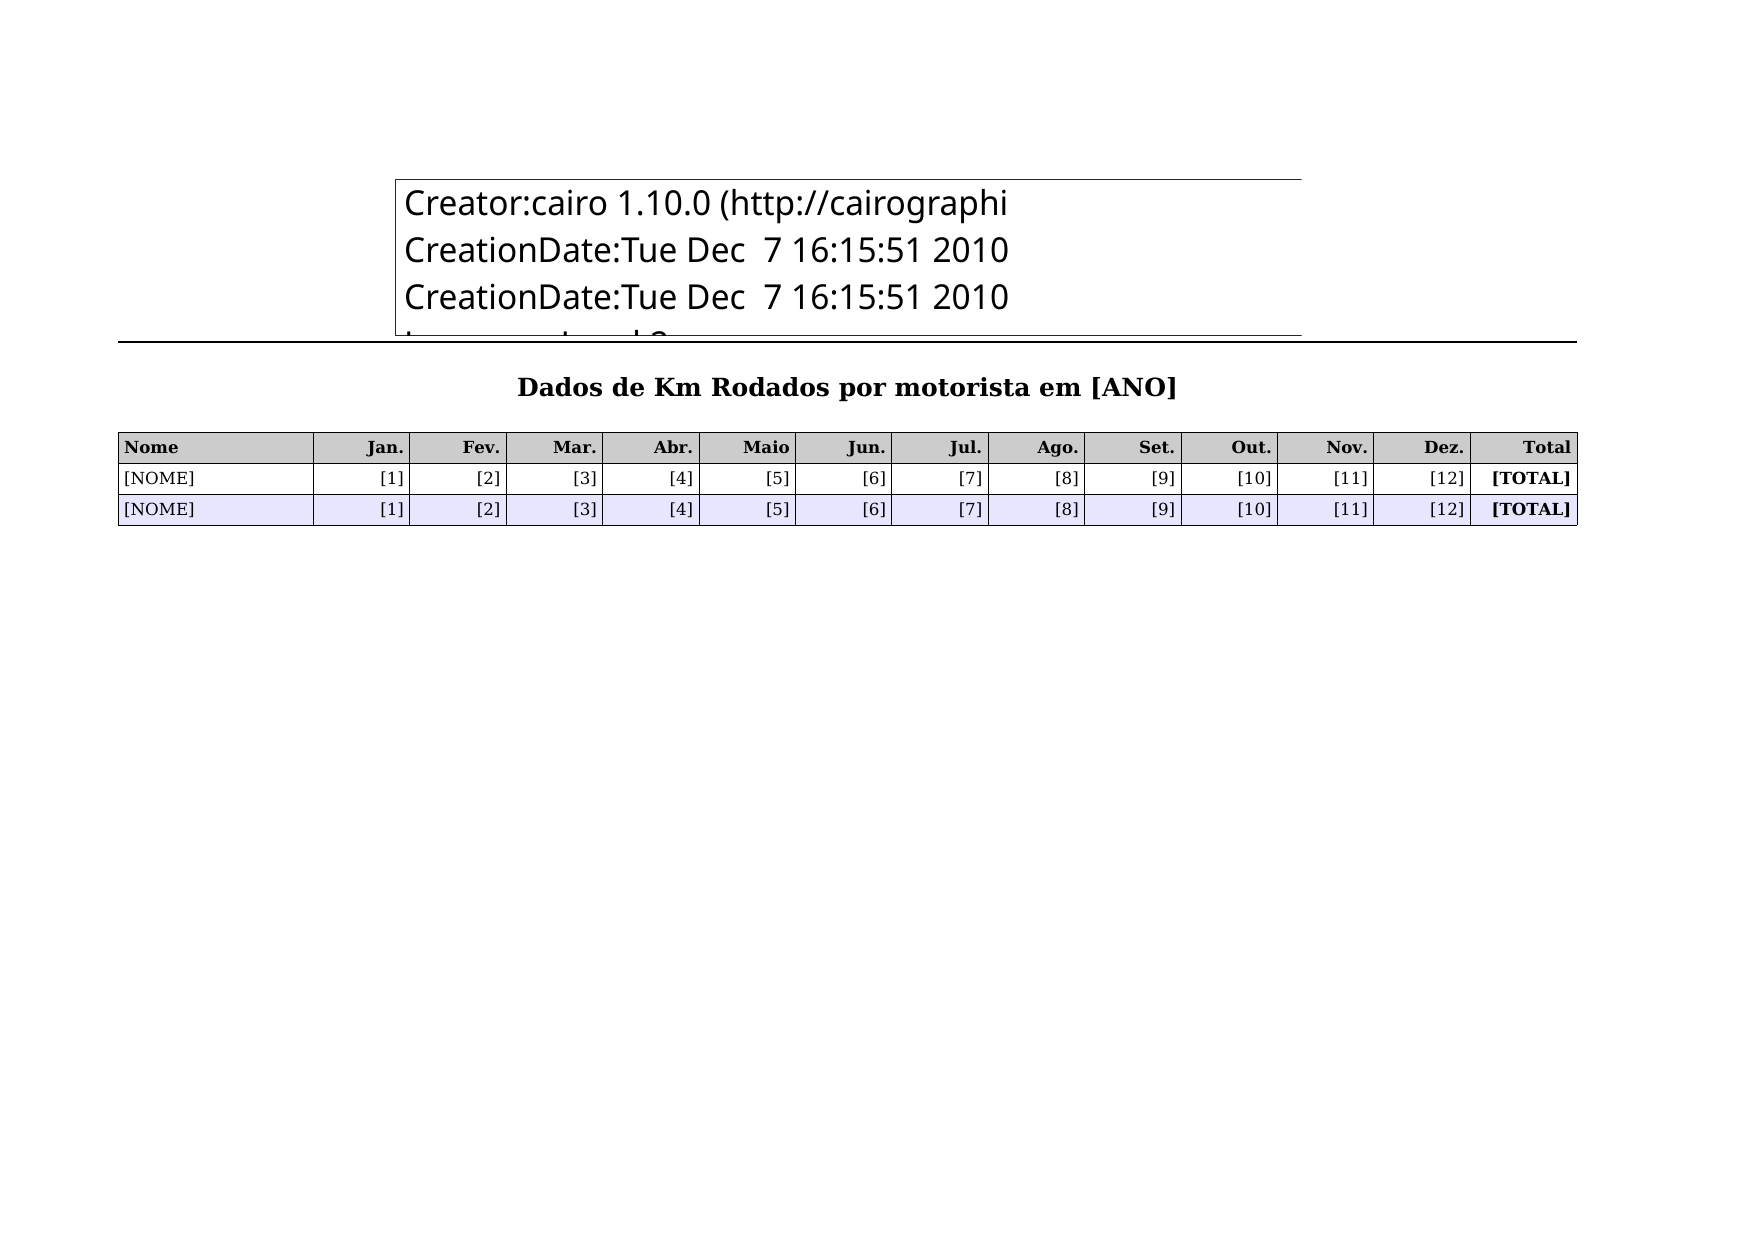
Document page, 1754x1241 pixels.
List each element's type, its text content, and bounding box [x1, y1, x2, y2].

table_cell [NOME] [119, 495, 313, 525]
table_cell [11] [1278, 495, 1373, 525]
table_header Out. [1182, 433, 1277, 463]
table_cell [8] [989, 495, 1084, 525]
table_header Dez. [1374, 433, 1470, 463]
table_header Mar. [507, 433, 602, 463]
table_header Total [1471, 433, 1577, 463]
table_cell [8] [989, 464, 1084, 494]
table_header Jan. [314, 433, 409, 463]
table_cell [NOME] [119, 464, 313, 494]
table_cell [2] [410, 464, 506, 494]
table_cell [1] [314, 464, 409, 494]
text Dados de Km Rodados por motorista em [ANO] [118, 373, 1577, 402]
table_cell [3] [507, 495, 602, 525]
table_cell [10] [1182, 495, 1277, 525]
table_cell [10] [1182, 464, 1277, 494]
table_cell [5] [700, 464, 795, 494]
table_cell [6] [796, 495, 891, 525]
table_header Nov. [1278, 433, 1373, 463]
table_cell [TOTAL] [1471, 464, 1577, 494]
table_cell [12] [1374, 495, 1470, 525]
table_header Jul. [892, 433, 988, 463]
table_header Fev. [410, 433, 506, 463]
table_header Jun. [796, 433, 891, 463]
table_header Maio [700, 433, 795, 463]
table_cell [9] [1085, 495, 1181, 525]
table_cell [2] [410, 495, 506, 525]
table_cell [4] [603, 495, 699, 525]
table_cell [7] [892, 495, 988, 525]
table_cell [5] [700, 495, 795, 525]
table_cell [1] [314, 495, 409, 525]
table_header Abr. [603, 433, 699, 463]
table_cell [12] [1374, 464, 1470, 494]
table_cell [3] [507, 464, 602, 494]
table_cell [7] [892, 464, 988, 494]
table_cell [11] [1278, 464, 1373, 494]
table_header Set. [1085, 433, 1181, 463]
table_header Ago. [989, 433, 1084, 463]
table_cell [TOTAL] [1471, 495, 1577, 525]
table_cell [4] [603, 464, 699, 494]
table_cell [9] [1085, 464, 1181, 494]
table_cell [6] [796, 464, 891, 494]
table_header Nome [119, 433, 313, 463]
